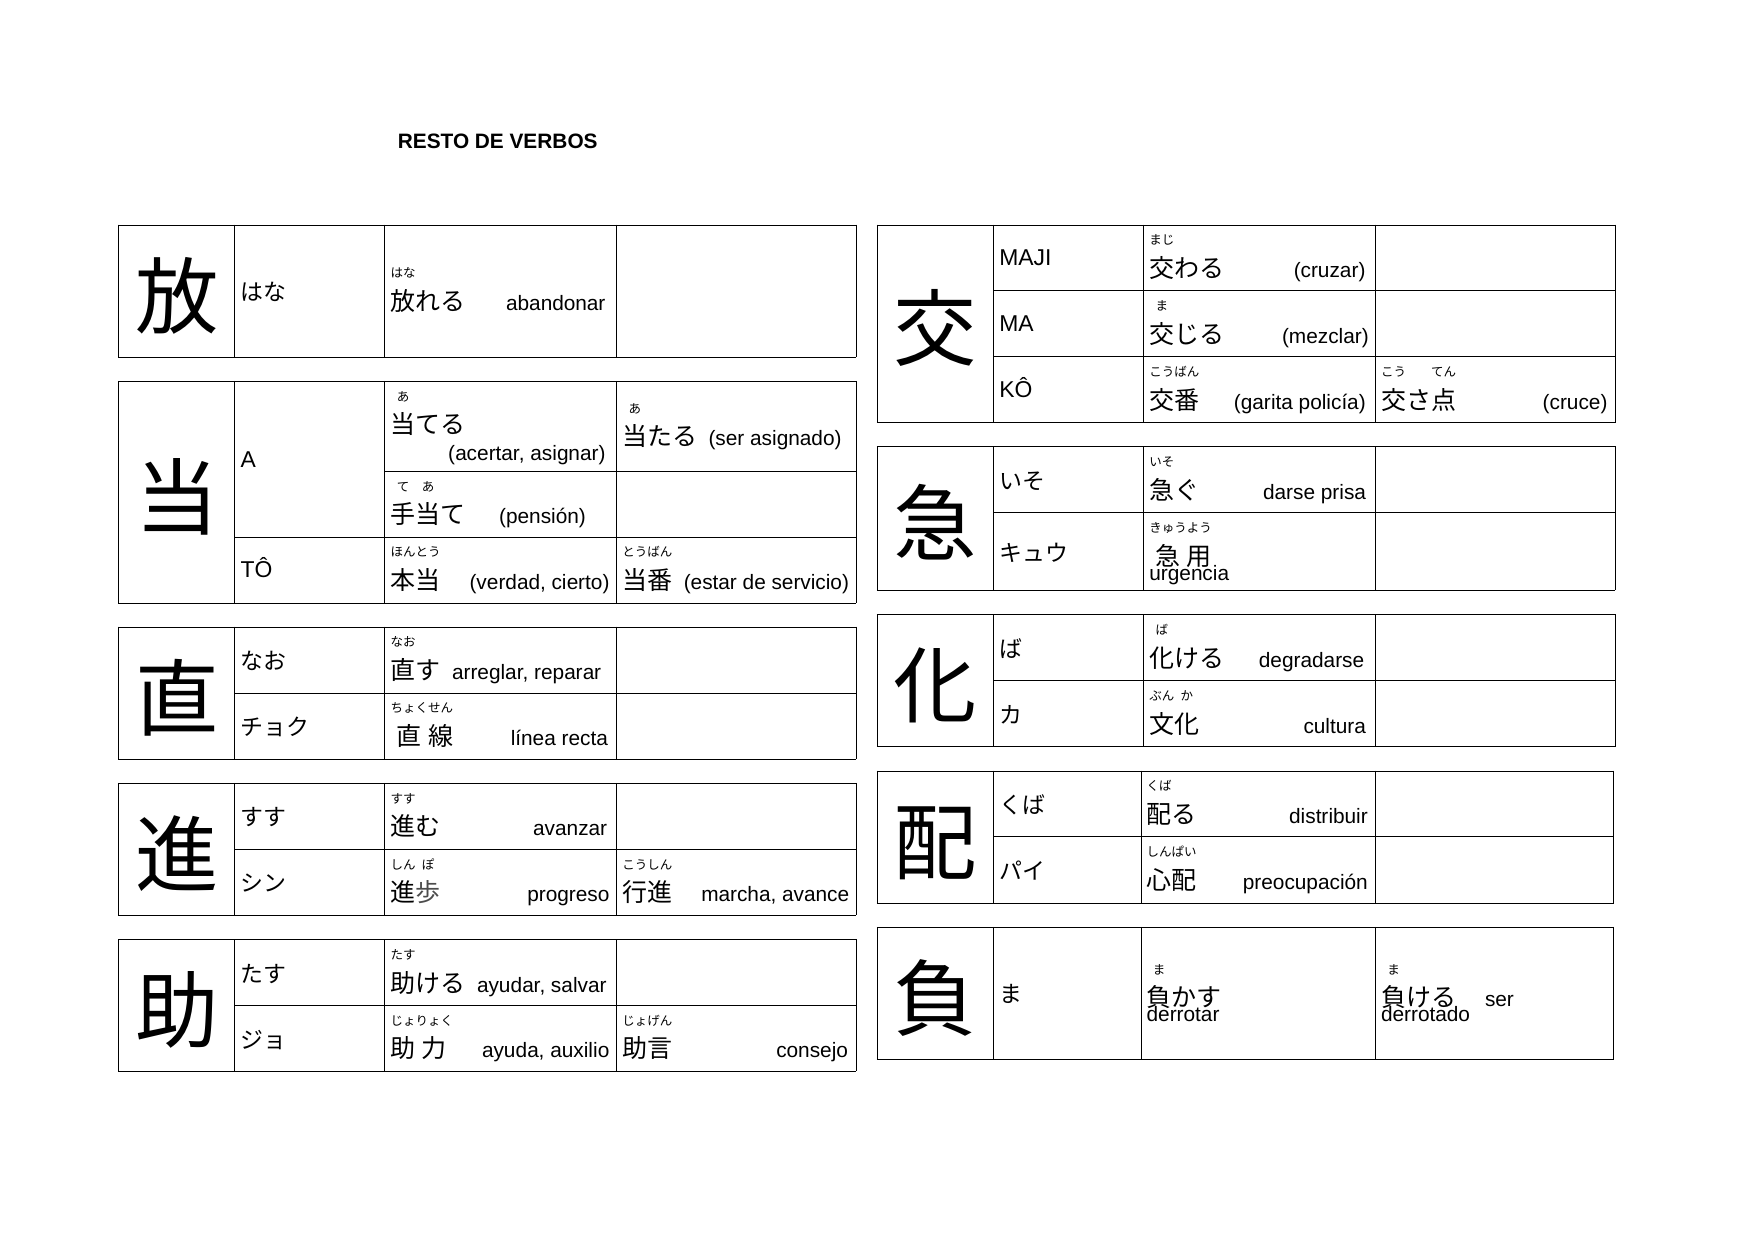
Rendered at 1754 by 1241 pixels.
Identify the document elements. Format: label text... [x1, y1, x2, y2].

table_header ま [994, 928, 1141, 1059]
table_header [1376, 447, 1615, 512]
table_cell カ [994, 681, 1143, 746]
table_cell 急きゅう用よう urgencia [1144, 513, 1375, 590]
table_header たす [235, 940, 384, 1005]
table_cell 交こうさ点てん (cruce) [1376, 357, 1615, 422]
table_header [617, 784, 856, 849]
table_cell 文ぶん化か cultura [1144, 681, 1375, 746]
table_header 急 [878, 447, 993, 590]
table_cell パイ [994, 837, 1141, 903]
table_header いそ [994, 447, 1143, 512]
table_header 直 [119, 628, 234, 759]
table_header 負まける ser derrotado [1376, 928, 1613, 1059]
table_cell 当とう番ばん (estar de servicio) [617, 538, 856, 602]
table_header 負まかす derrotar [1142, 928, 1375, 1059]
table_cell 進しん歩ぽ progreso [385, 850, 616, 915]
table_header [1376, 772, 1613, 836]
table_cell [1376, 837, 1613, 903]
table_header [617, 226, 856, 357]
table_header すす [235, 784, 384, 849]
table_cell 心しん配ぱい preocupación [1142, 837, 1375, 903]
table_header はな [235, 226, 384, 357]
table_header A [235, 382, 384, 537]
table_cell 本ほん当とう (verdad, cierto) [385, 538, 616, 602]
table_header 急いそぐ darse prisa [1144, 447, 1375, 512]
table_header 進 [119, 784, 234, 915]
table_cell [617, 694, 856, 759]
table_cell キュウ [994, 513, 1143, 590]
table_header 化 [878, 615, 993, 746]
table_header MAJI [994, 226, 1143, 290]
table_cell [1376, 291, 1615, 356]
table_cell 交まじる (mezclar) [1144, 291, 1375, 356]
table_header 放はなれる abandonar [385, 226, 616, 357]
table_header [1376, 226, 1615, 290]
table_cell シン [235, 850, 384, 915]
table_header 交まじわる (cruzar) [1144, 226, 1375, 290]
table_header 助 [119, 940, 234, 1071]
table_cell 助じょ言げん consejo [617, 1006, 856, 1071]
table_header 配くばる distribuir [1142, 772, 1375, 836]
table_cell MA [994, 291, 1143, 356]
table_header 当あたる (ser asignado) [617, 382, 856, 471]
table_header 当あてる (acertar, asignar) [385, 382, 616, 471]
table_cell TÔ [235, 538, 384, 602]
table_cell 助じょ力りょく ayuda, auxilio [385, 1006, 616, 1071]
table_header 当 [119, 382, 234, 602]
table_header 交 [878, 226, 993, 422]
table_cell ジョ [235, 1006, 384, 1071]
table_header 化ばける degradarse [1144, 615, 1375, 680]
table_header [617, 940, 856, 1005]
table_cell 交こう番ばん (garita policía) [1144, 357, 1375, 422]
table_header [1376, 615, 1615, 680]
table_header なお [235, 628, 384, 692]
table_header 助たすける ayudar, salvar [385, 940, 616, 1005]
table_header 配 [878, 772, 993, 903]
table_cell KÔ [994, 357, 1143, 422]
table_header くば [994, 772, 1141, 836]
table_cell 手て当あて (pensión) [385, 472, 616, 537]
table_cell 行こう進しん marcha, avance [617, 850, 856, 915]
table_header [617, 628, 856, 692]
table_cell 直ちょく線せん línea recta [385, 694, 616, 759]
table_header 放 [119, 226, 234, 357]
table_header 負 [878, 928, 993, 1059]
table_header 進すすむ avanzar [385, 784, 616, 849]
table_cell [1376, 681, 1615, 746]
text RESTO DE VERBOS [118, 129, 877, 153]
table_cell [617, 472, 856, 537]
table_cell [1376, 513, 1615, 590]
table_header 直なおす arreglar, reparar [385, 628, 616, 692]
table_header ば [994, 615, 1143, 680]
table_cell チョク [235, 694, 384, 759]
